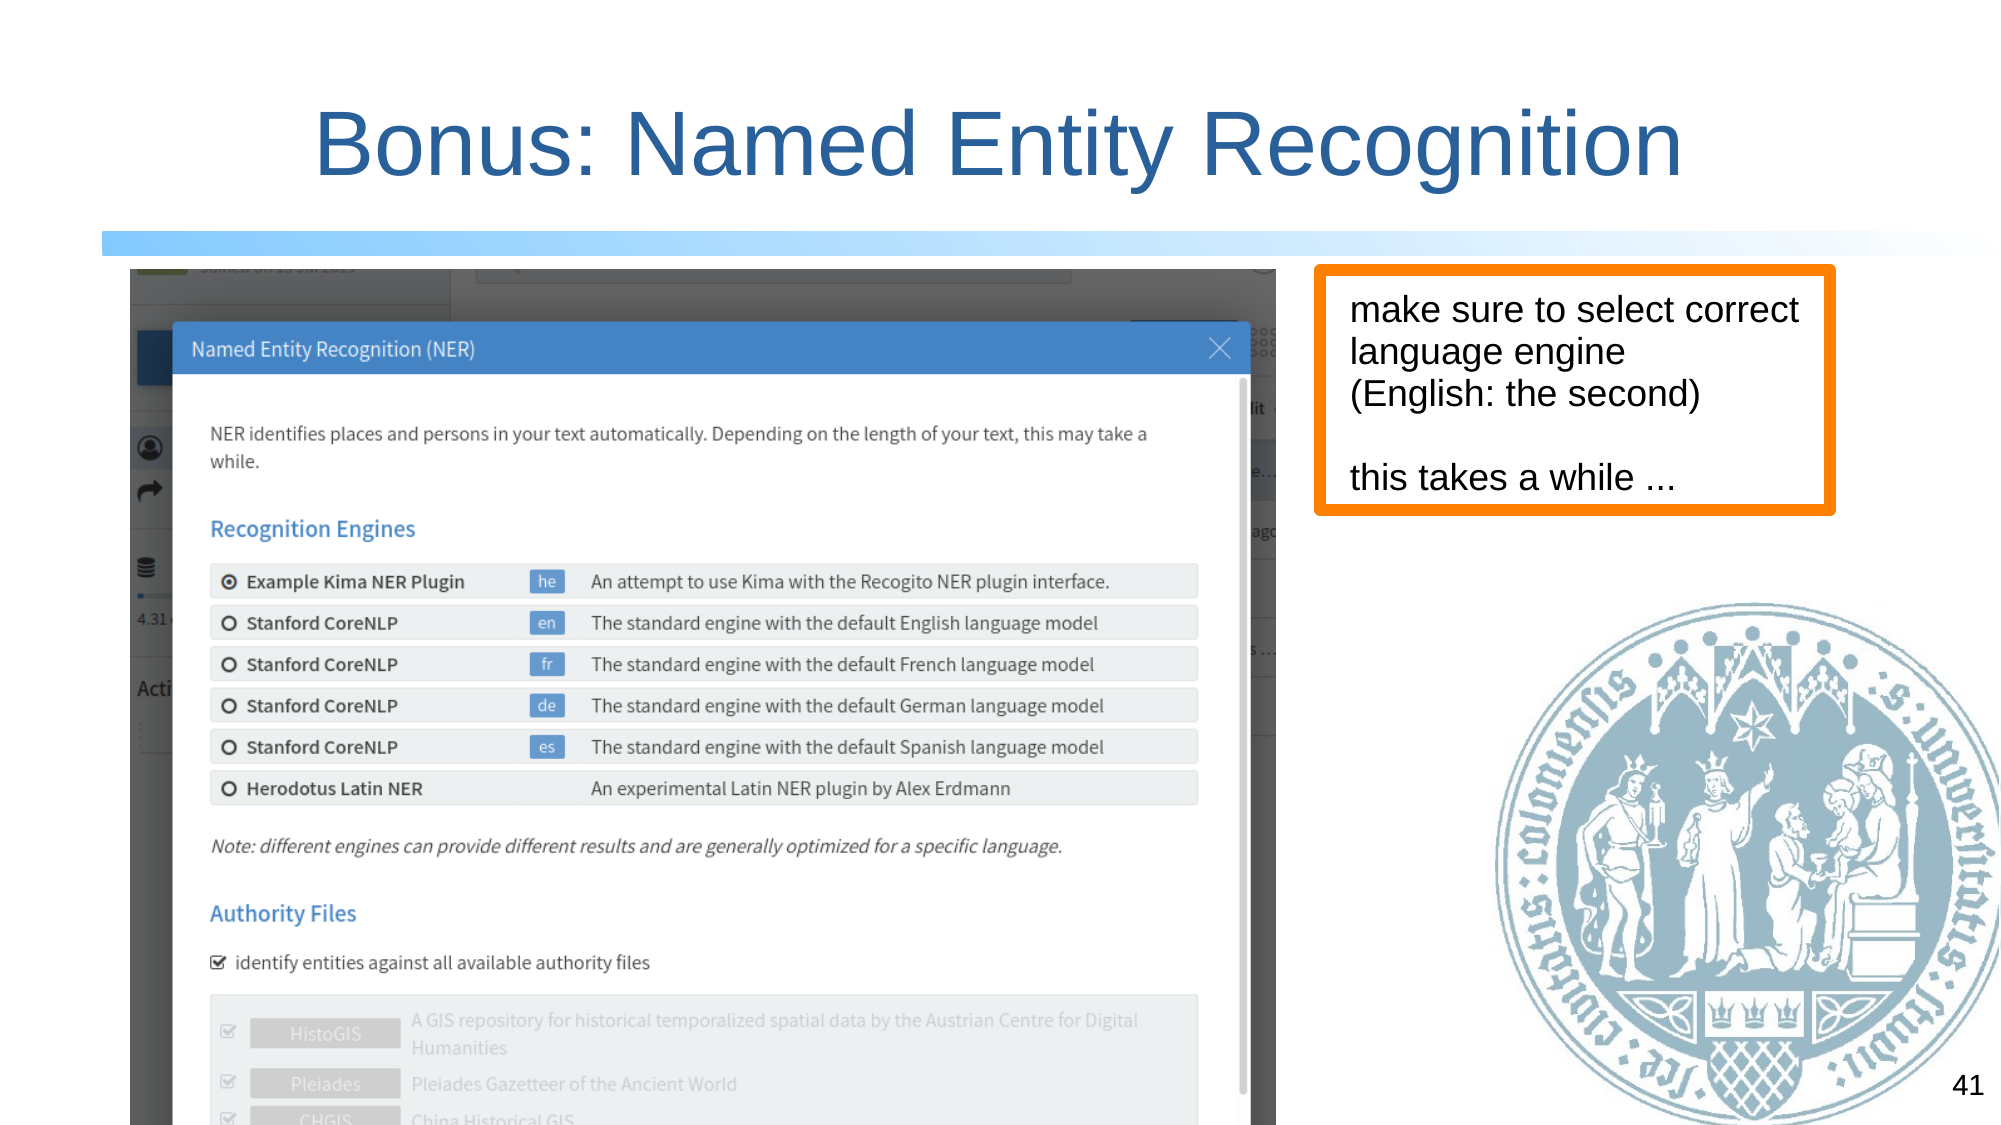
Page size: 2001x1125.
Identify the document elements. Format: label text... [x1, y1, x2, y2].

title Bonus: Named Entity Recognition [99, 45, 1900, 233]
text_box [1320, 270, 1831, 511]
picture [130, 269, 1276, 1125]
